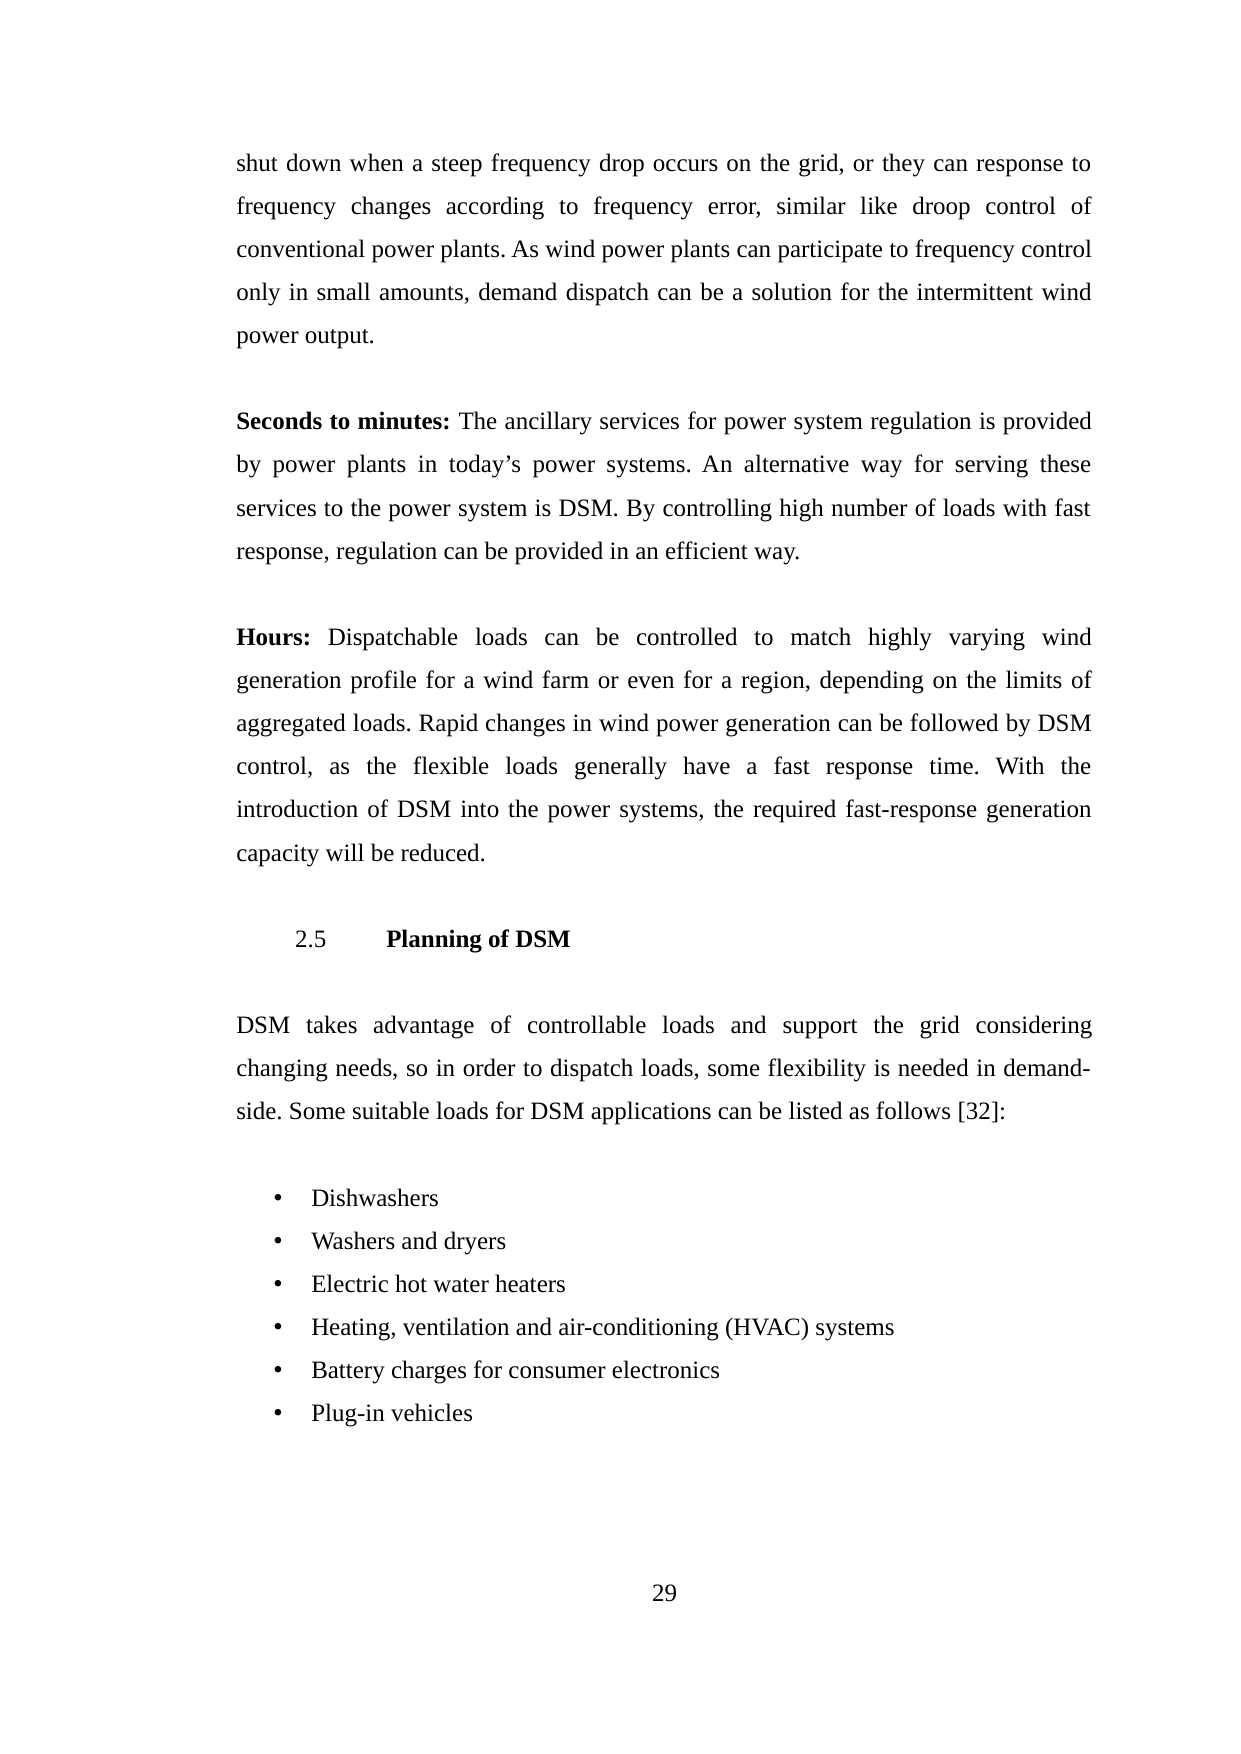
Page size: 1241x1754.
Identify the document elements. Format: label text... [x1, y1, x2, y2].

text DSM takes advantage of controllable loads and support the grid considering changing needs, so in order to dispatch loads, some flexibility is needed in demand-side. Some suitable loads for DSM applications can be listed as follows [32]: [236, 1010, 1093, 1125]
list Heating, ventilation and air-conditioning (HVAC) systems [273, 1312, 1093, 1341]
list Dishwashers [273, 1183, 1093, 1211]
text Hours: Dispatchable loads can be controlled to match highly varying wind generation profile for a wind farm or even for a region, depending on the limits of aggregated loads. Rapid changes in wind power generation can be followed by DSM control, as the flexible loads generally have a fast response time. With the introduction of DSM into the power systems, the required fast-response generation capacity will be reduced. [236, 622, 1093, 866]
list Washers and dryers [273, 1226, 1093, 1254]
list Plug-in vehicles [273, 1398, 1093, 1427]
text shut down when a steep frequency drop occurs on the grid, or they can response to frequency changes according to frequency error, similar like droop control of conventional power plants. As wind power plants can participate to frequency control only in small amounts, demand dispatch can be a solution for the intermittent wind power output. [236, 148, 1093, 349]
list Electric hot water heaters [273, 1269, 1093, 1298]
list Planning of DSM [295, 924, 1093, 953]
list Battery charges for consumer electronics [273, 1355, 1093, 1384]
text Seconds to minutes: The ancillary services for power system regulation is provided by power plants in today’s power systems. An alternative way for serving these services to the power system is DSM. By controlling high number of loads with fast response, regulation can be provided in an efficient way. [236, 406, 1093, 564]
